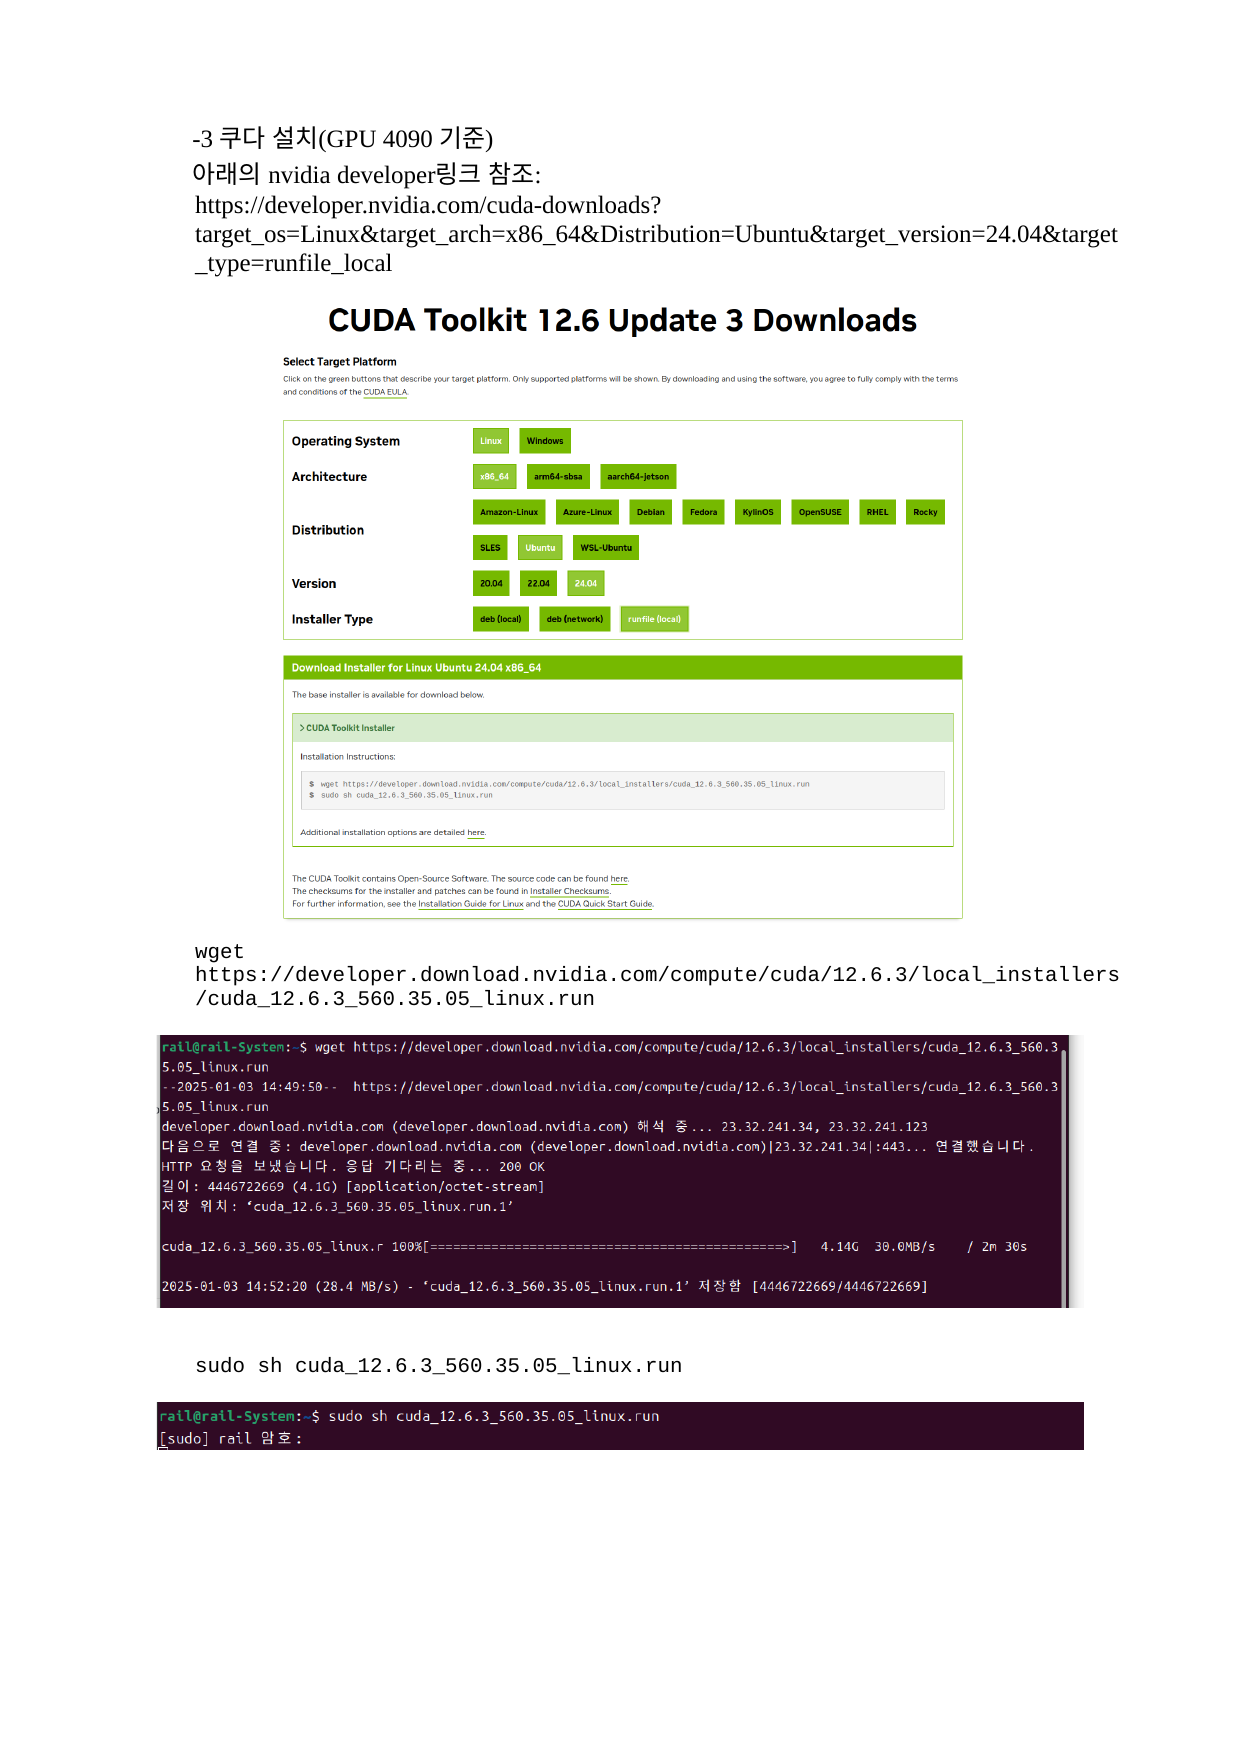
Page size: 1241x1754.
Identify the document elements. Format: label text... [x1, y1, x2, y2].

text sudo sh cuda_12.6.3_560.35.05_linux.run [195, 1355, 1122, 1379]
text 아래의 nvidia developer링크 참조: [118, 154, 1122, 191]
text wget https://developer.download.nvidia.com/compute/cuda/12.6.3/local_installers/cuda_12.6.3_560.35.05_linux.run [195, 941, 1122, 1012]
text -3 쿠다 설치(GPU 4090 기준) [118, 118, 1122, 154]
text https://developer.nvidia.com/cuda-downloads?target_os=Linux&target_arch=x86_64&Distribution=Ubuntu&target_version=24.04&target_type=runfile_local [195, 191, 1122, 277]
